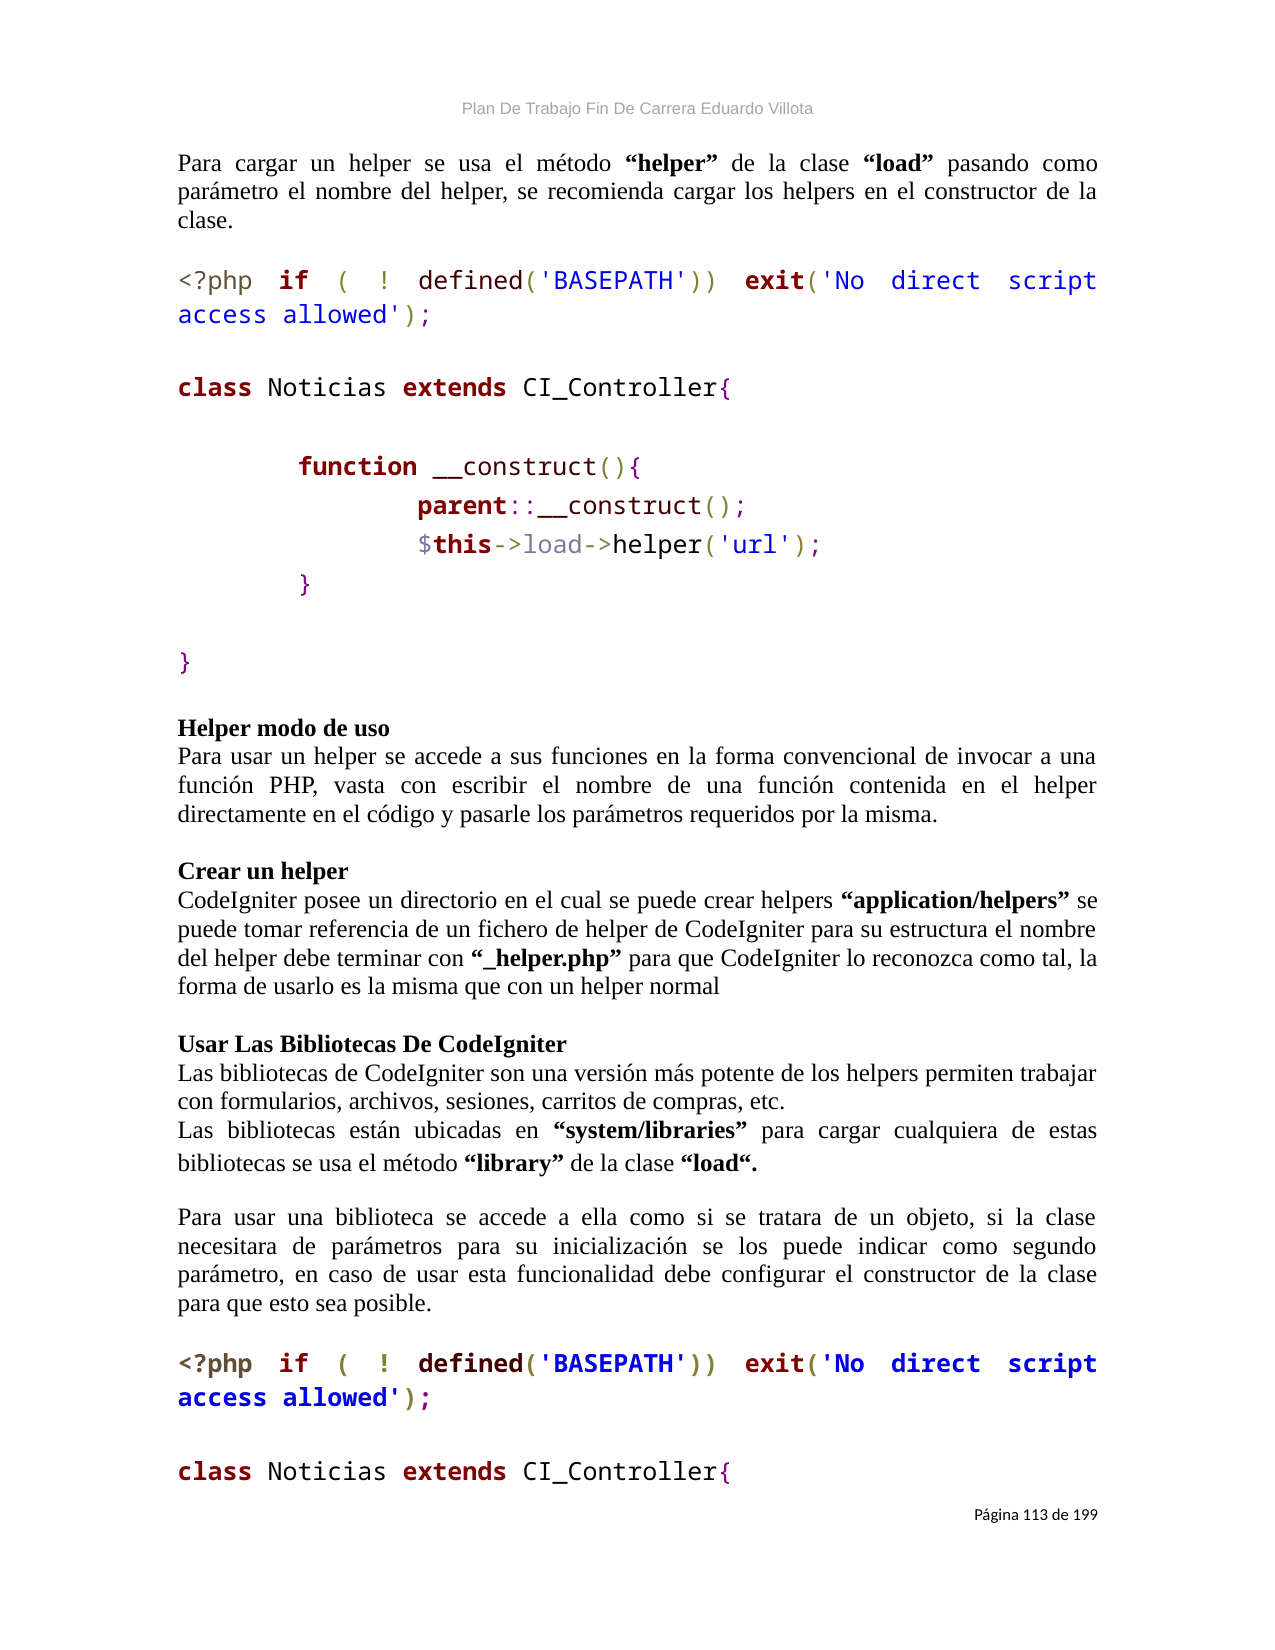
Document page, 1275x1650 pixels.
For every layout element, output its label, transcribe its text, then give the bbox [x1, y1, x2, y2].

text } [177, 566, 1098, 600]
text <?php if ( ! defined('BASEPATH')) exit('No direct script access allowed'); [177, 1346, 1098, 1414]
text } [177, 644, 1098, 678]
text Para usar un helper se accede a sus funciones en la forma convencional de invocar a una función PHP, vasta con escribir el nombre de una función contenida en el helper directamente en el código y pasarle los parámetros requeridos por la misma. [177, 741, 1098, 828]
text CodeIgniter posee un directorio en el cual se puede crear helpers “application/helpers” se puede tomar referencia de un fichero de helper de CodeIgniter para su estructura el nombre del helper debe terminar con “_helper.php” para que CodeIgniter lo reconozca como tal, la forma de usarlo es la misma que con un helper normal [177, 885, 1098, 1000]
text function __construct(){ [177, 448, 1098, 482]
text Crear un helper [177, 856, 1098, 885]
text parent::__construct(); [177, 487, 1098, 521]
text class Noticias extends CI_Controller{ [177, 1453, 1098, 1487]
text <?php if ( ! defined('BASEPATH')) exit('No direct script access allowed'); [177, 263, 1098, 331]
text class Noticias extends CI_Controller{ [177, 370, 1098, 404]
text Las bibliotecas están ubicadas en “system/libraries” para cargar cualquiera de estas bibliotecas se usa el método “library” de la clase “load“. [177, 1115, 1098, 1177]
text $this->load->helper('url'); [177, 527, 1098, 561]
text Helper modo de uso [177, 713, 1098, 741]
text Usar Las Bibliotecas De CodeIgniter [177, 1029, 1098, 1058]
text Para cargar un helper se usa el método “helper” de la clase “load” pasando como parámetro el nombre del helper, se recomienda cargar los helpers en el constructor de la clase. [177, 148, 1098, 234]
text Las bibliotecas de CodeIgniter son una versión más potente de los helpers permiten trabajar con formularios, archivos, sesiones, carritos de compras, etc. [177, 1058, 1098, 1115]
text Para usar una biblioteca se accede a ella como si se tratara de un objeto, si la clase necesitara de parámetros para su inicialización se los puede indicar como segundo parámetro, en caso de usar esta funcionalidad debe configurar el constructor de la clase para que esto sea posible. [177, 1202, 1098, 1317]
